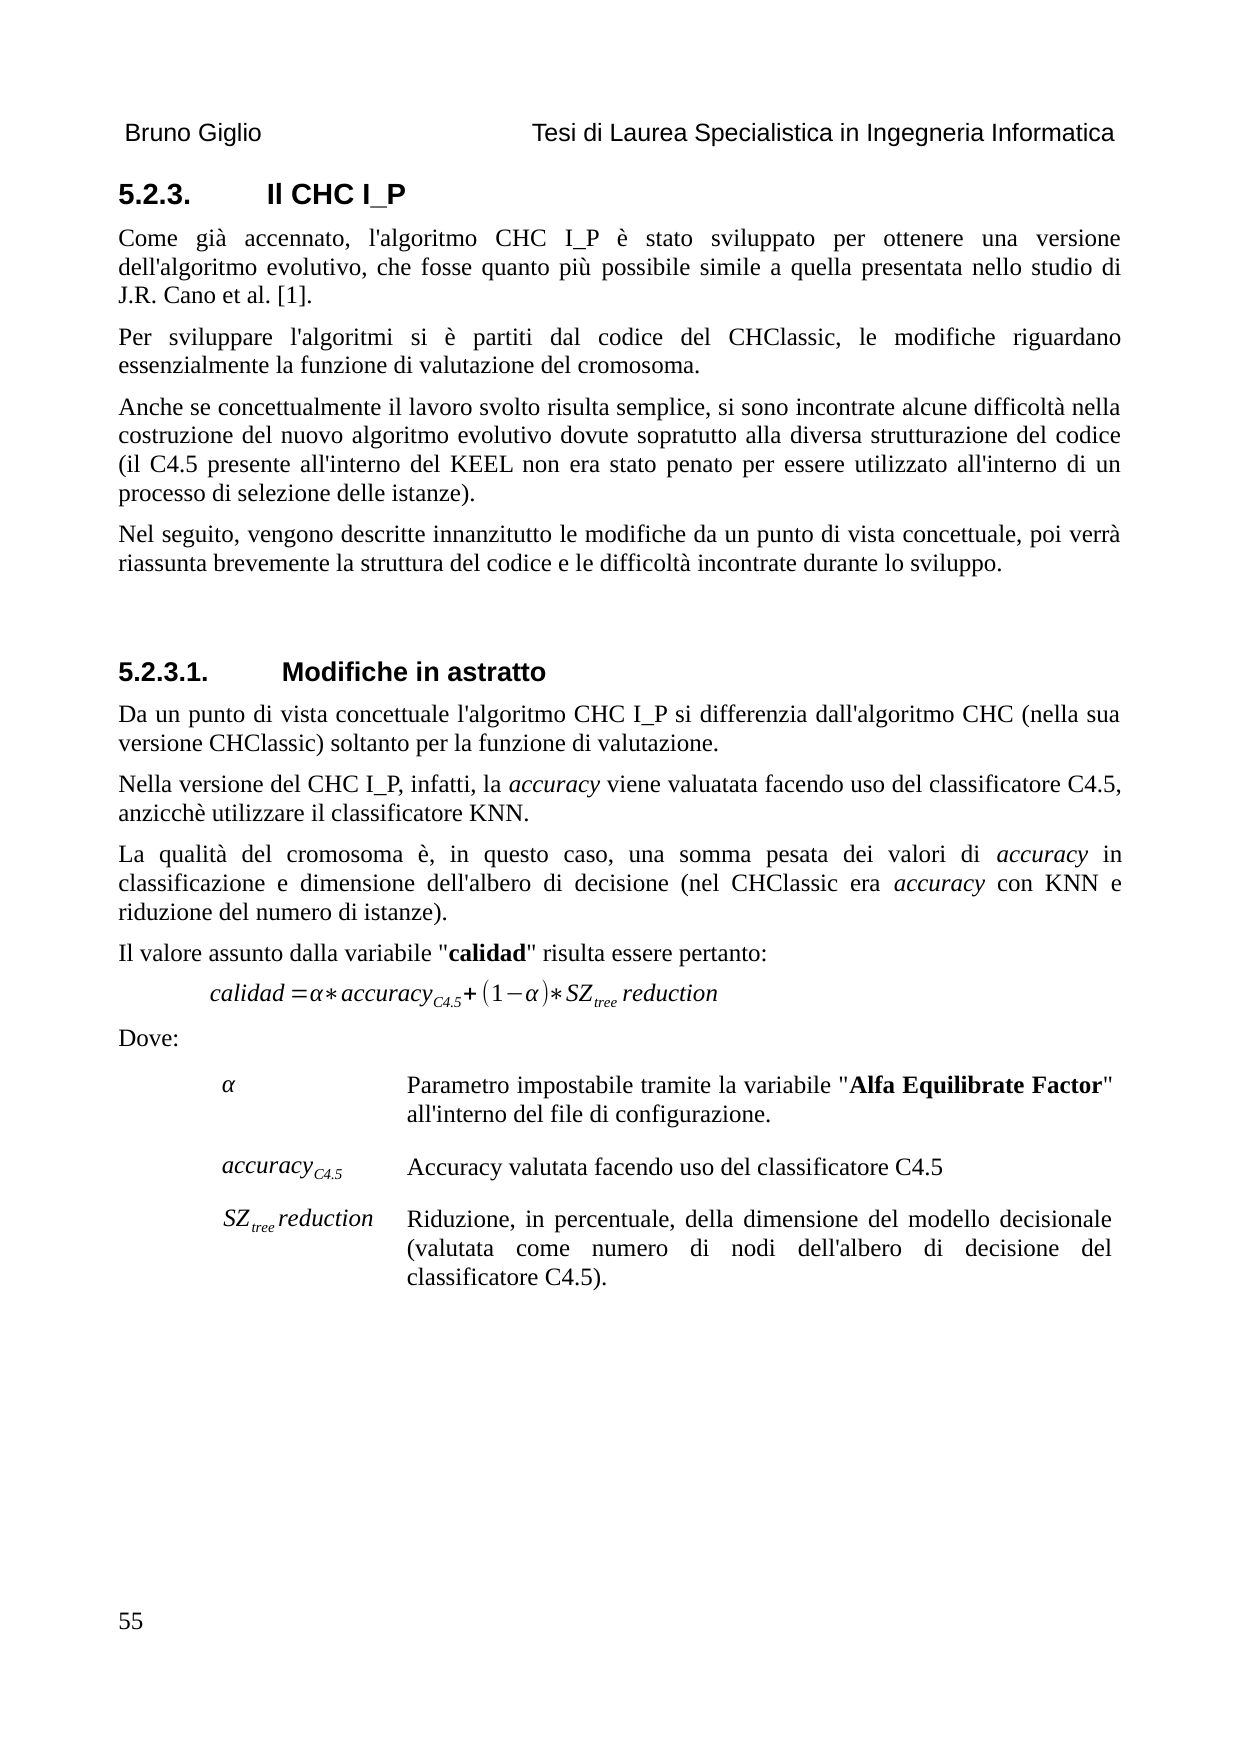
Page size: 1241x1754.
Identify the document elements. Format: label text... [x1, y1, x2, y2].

table_cell Riduzione, in percentuale, della dimensione del modello decisionale (valutata come numero di nodi dell'albero di decisione del classificatore C4.5). [401, 1199, 1118, 1296]
table_header Parametro impostabile tramite la variabile "Alfa Equilibrate Factor" all'interno del file di configurazione. [401, 1065, 1118, 1146]
text La qualità del cromosoma è, in questo caso, una somma pesata dei valori di accuracy in classificazione e dimensione dell'albero di decisione (nel CHClassic era accuracy con KNN e riduzione del numero di istanze). [118, 839, 1122, 926]
text Il valore assunto dalla variabile "calidad" risulta essere pertanto: [118, 938, 1122, 967]
subtitle Il CHC I_P [118, 177, 1122, 211]
subtitle Modifiche in astratto [118, 656, 1122, 687]
text Da un punto di vista concettuale l'algoritmo CHC I_P si differenzia dall'algoritmo CHC (nella sua versione CHClassic) soltanto per la funzione di valutazione. [118, 699, 1122, 757]
table_cell [198, 1146, 401, 1199]
text Per sviluppare l'algoritmi si è partiti dal codice del CHClassic, le modifiche riguardano essenzialmente la funzione di valutazione del cromosoma. [118, 322, 1122, 379]
text Dove: [118, 1023, 1122, 1052]
text Anche se concettualmente il lavoro svolto risulta semplice, si sono incontrate alcune difficoltà nella costruzione del nuovo algoritmo evolutivo dovute sopratutto alla diversa strutturazione del codice (il C4.5 presente all'interno del KEEL non era stato penato per essere utilizzato all'interno di un processo di selezione delle istanze). [118, 392, 1122, 507]
table_cell [198, 1199, 401, 1296]
text Nella versione del CHC I_P, infatti, la accuracy viene valuatata facendo uso del classificatore C4.5, anzicchè utilizzare il classificatore KNN. [118, 769, 1122, 827]
text Nel seguito, vengono descritte innanzitutto le modifiche da un punto di vista concettuale, poi verrà riassunta brevemente la struttura del codice e le difficoltà incontrate durante lo sviluppo. [118, 519, 1122, 577]
table_header [198, 1065, 401, 1146]
table_cell Accuracy valutata facendo uso del classificatore C4.5 [401, 1146, 1118, 1199]
text Come già accennato, l'algoritmo CHC I_P è stato sviluppato per ottenere una versione dell'algoritmo evolutivo, che fosse quanto più possibile simile a quella presentata nello studio di J.R. Cano et al. [1]. [118, 223, 1122, 309]
